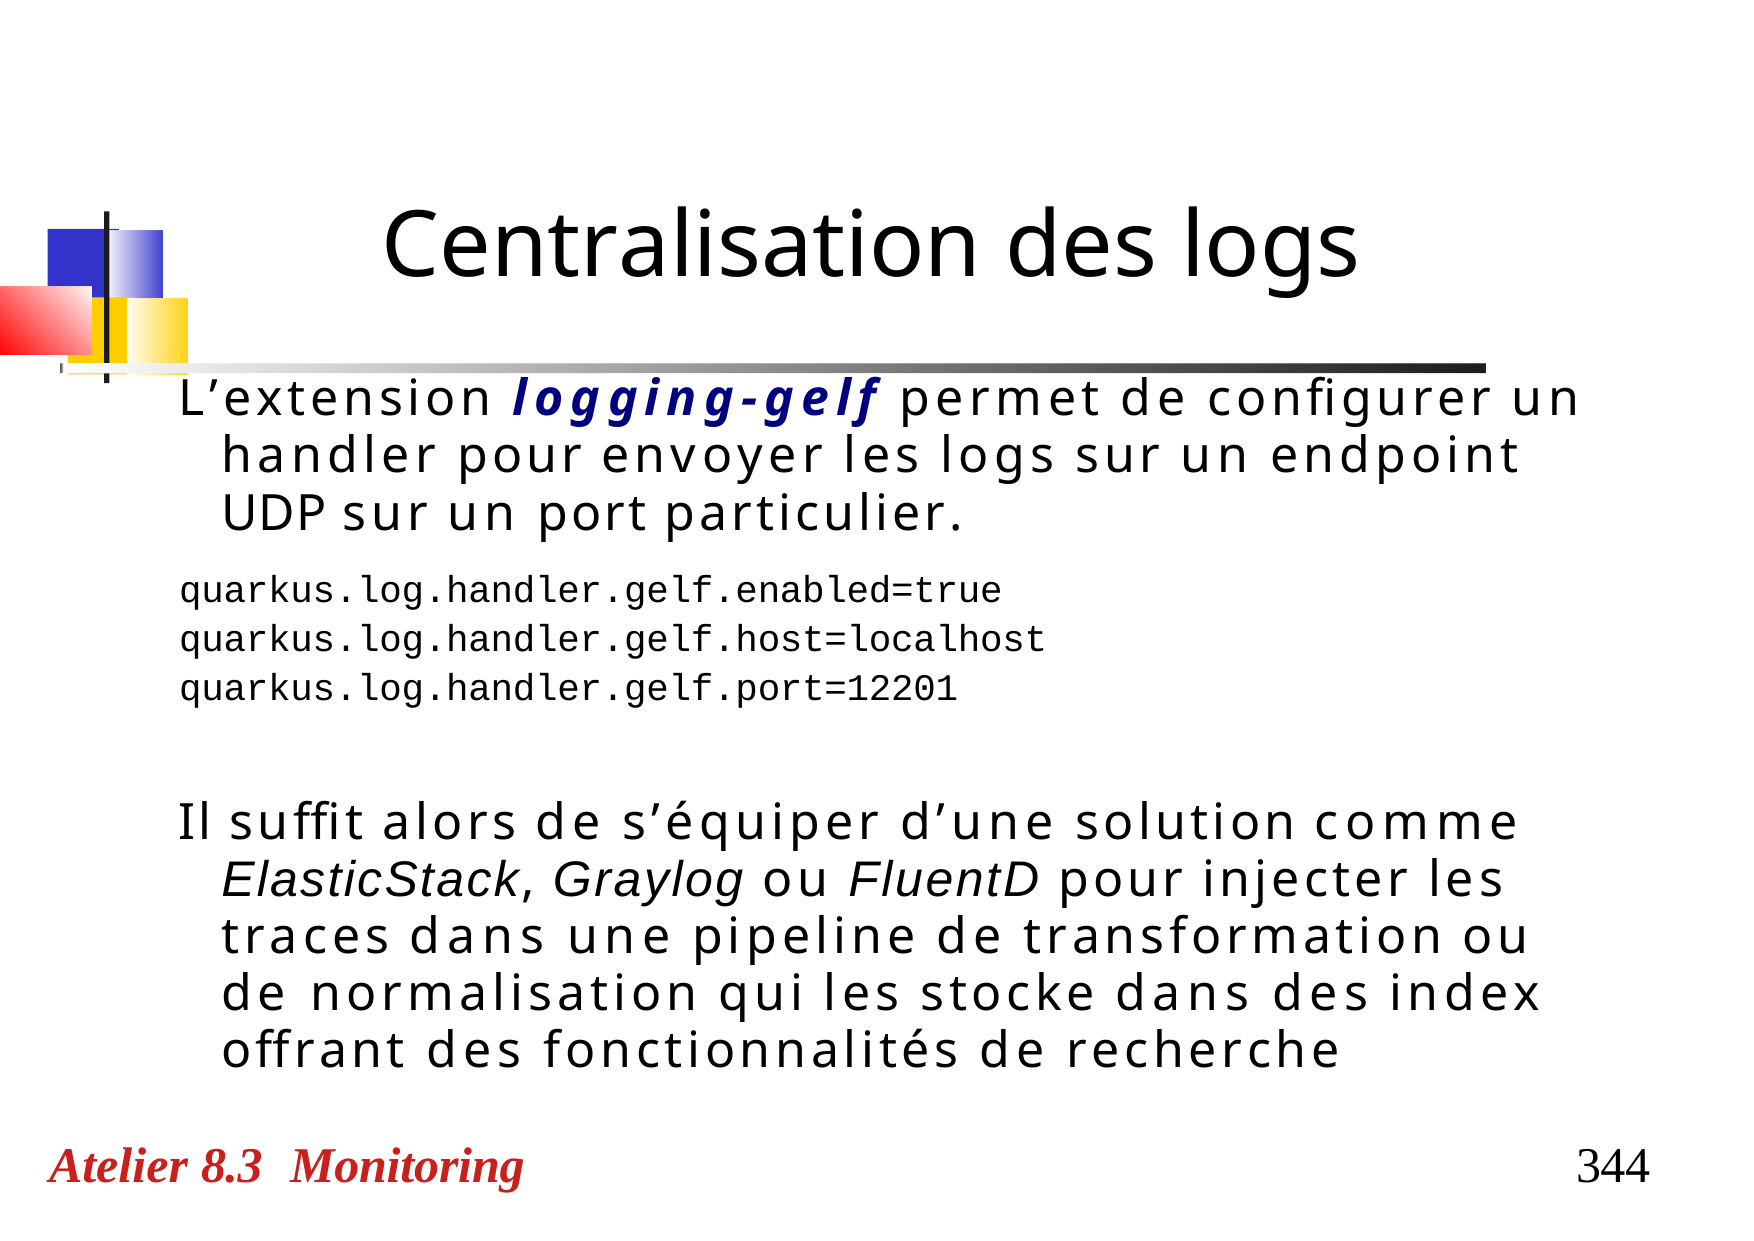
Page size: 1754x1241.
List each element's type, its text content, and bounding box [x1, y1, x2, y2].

title Centralisation des logs [179, 183, 1564, 364]
picture [0, 285, 92, 355]
picture [60, 229, 179, 384]
text_box Atelier 8.3 Monitoring [47, 1135, 527, 1193]
text_box L’extension logging-gelf permet de configurer un handler pour envoyer les logs sur un endpoint UDP sur un port particulier. quarkus.log.handler.gelf.enabled=true quarkus.log.handler.gelf.host=localhost quarkus.log.handler.gelf.port=12201 Il suffit alors de s’équiper d’une solution comme ElasticStack, Graylog ou FluentD pour injecter les traces dans une pipeline de transformation ou de normalisation qui les stocke dans des index offrant des fonctionnalités de recherche [177, 364, 1592, 1079]
slide_number 344 [1569, 1135, 1660, 1241]
